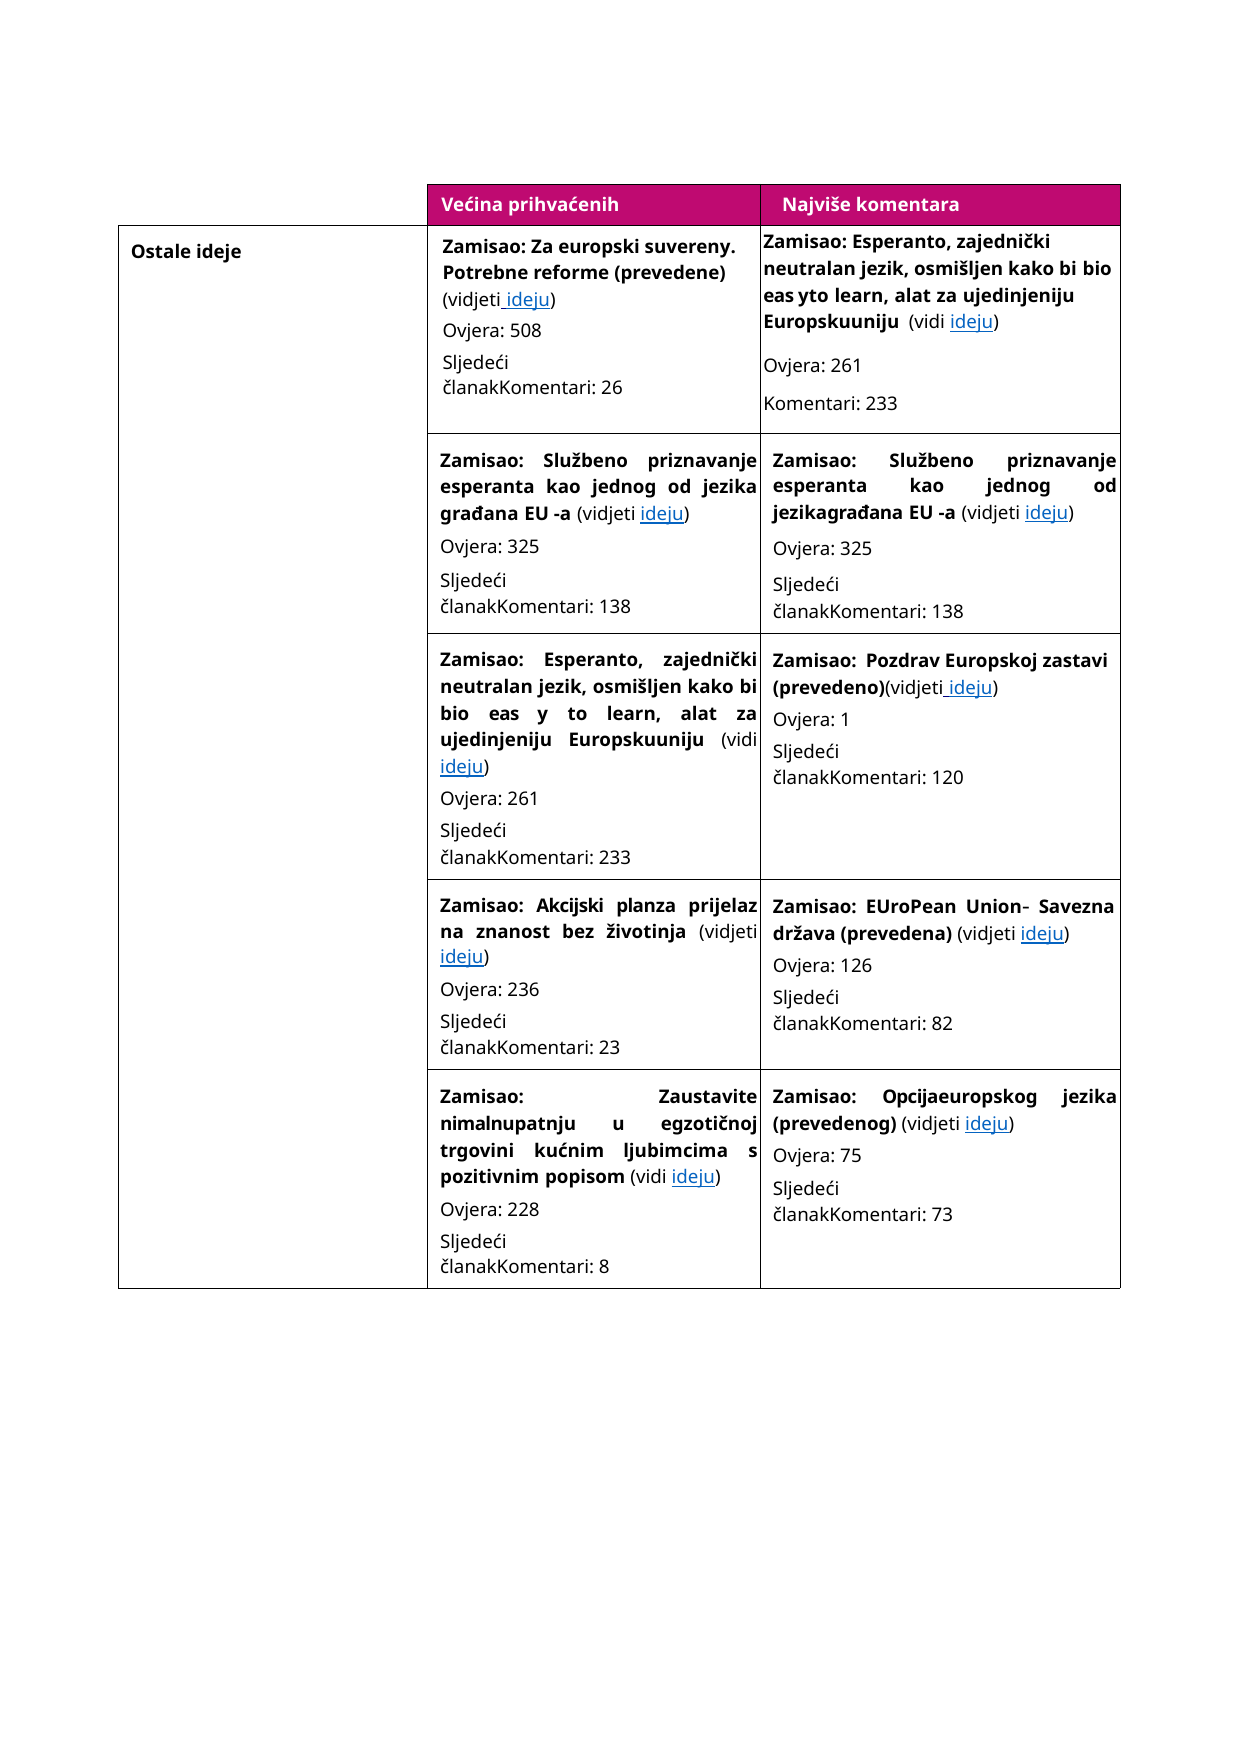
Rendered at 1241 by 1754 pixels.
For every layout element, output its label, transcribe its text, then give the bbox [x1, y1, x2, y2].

table_header [747, 185, 760, 225]
table_header [1094, 185, 1120, 225]
table_cell Zamisao: Za europski suvereny. Potrebne reforme (prevedene) (vidjeti ideju) Ovjera: 508 Sljedeći članakKomentari: 26 [428, 226, 760, 433]
table_cell Zamisao: Službeno priznavanje esperanta kao jednog od jezika građana EU -a (vidjeti ideju) Ovjera: 325 Sljedeći članakKomentari: 138 [428, 434, 760, 633]
table_cell Ostale ideje [119, 226, 427, 1288]
table_cell Zamisao: Esperanto, zajednički neutralan jezik, osmišljen kako bi bio eas y to learn, alat za ujedinjeniju Europskuuniju (vidi ideju) Ovjera: 261 Sljedeći članakKomentari: 233 [428, 634, 760, 879]
table_cell Zamisao: EUroPean Union- Savezna država (prevedena) (vidjeti ideju) Ovjera: 126 Sljedeći članakKomentari: 82 [761, 880, 1120, 1068]
table_header [428, 185, 441, 225]
table_cell Zamisao: Službeno priznavanje esperanta kao jednog od jezikagrađana EU -a (vidjeti ideju) Ovjera: 325 Sljedeći članakKomentari: 138 [761, 434, 1120, 633]
table_cell Zamisao: Opcijaeuropskog jezika (prevedenog) (vidjeti ideju) Ovjera: 75 Sljedeći članakKomentari: 73 [761, 1070, 1120, 1288]
table_cell Zamisao: Esperanto, zajednički neutralan jezik, osmišljen kako bi bio eas yto learn, alat za ujedinjeniju Europskuuniju (vidi ideju) Ovjera: 261 Komentari: 233 [761, 226, 1120, 433]
table_header Većina prihvaćenih [441, 185, 747, 225]
table_cell Zamisao: Zaustavite nimalnupatnju u egzotičnoj trgovini kućnim ljubimcima s pozitivnim popisom (vidi ideju) Ovjera: 228 Sljedeći članakKomentari: 8 [428, 1070, 760, 1288]
table_header Najviše komentara [782, 185, 1094, 225]
table_header [761, 185, 782, 225]
table_cell Zamisao: Pozdrav Europskoj zastavi (prevedeno)(vidjeti ideju) Ovjera: 1 Sljedeći članakKomentari: 120 [761, 634, 1120, 879]
table_header [118, 184, 427, 225]
table_cell Zamisao: Akcijski planza prijelaz na znanost bez životinja (vidjeti ideju) Ovjera: 236 Sljedeći članakKomentari: 23 [428, 880, 760, 1068]
